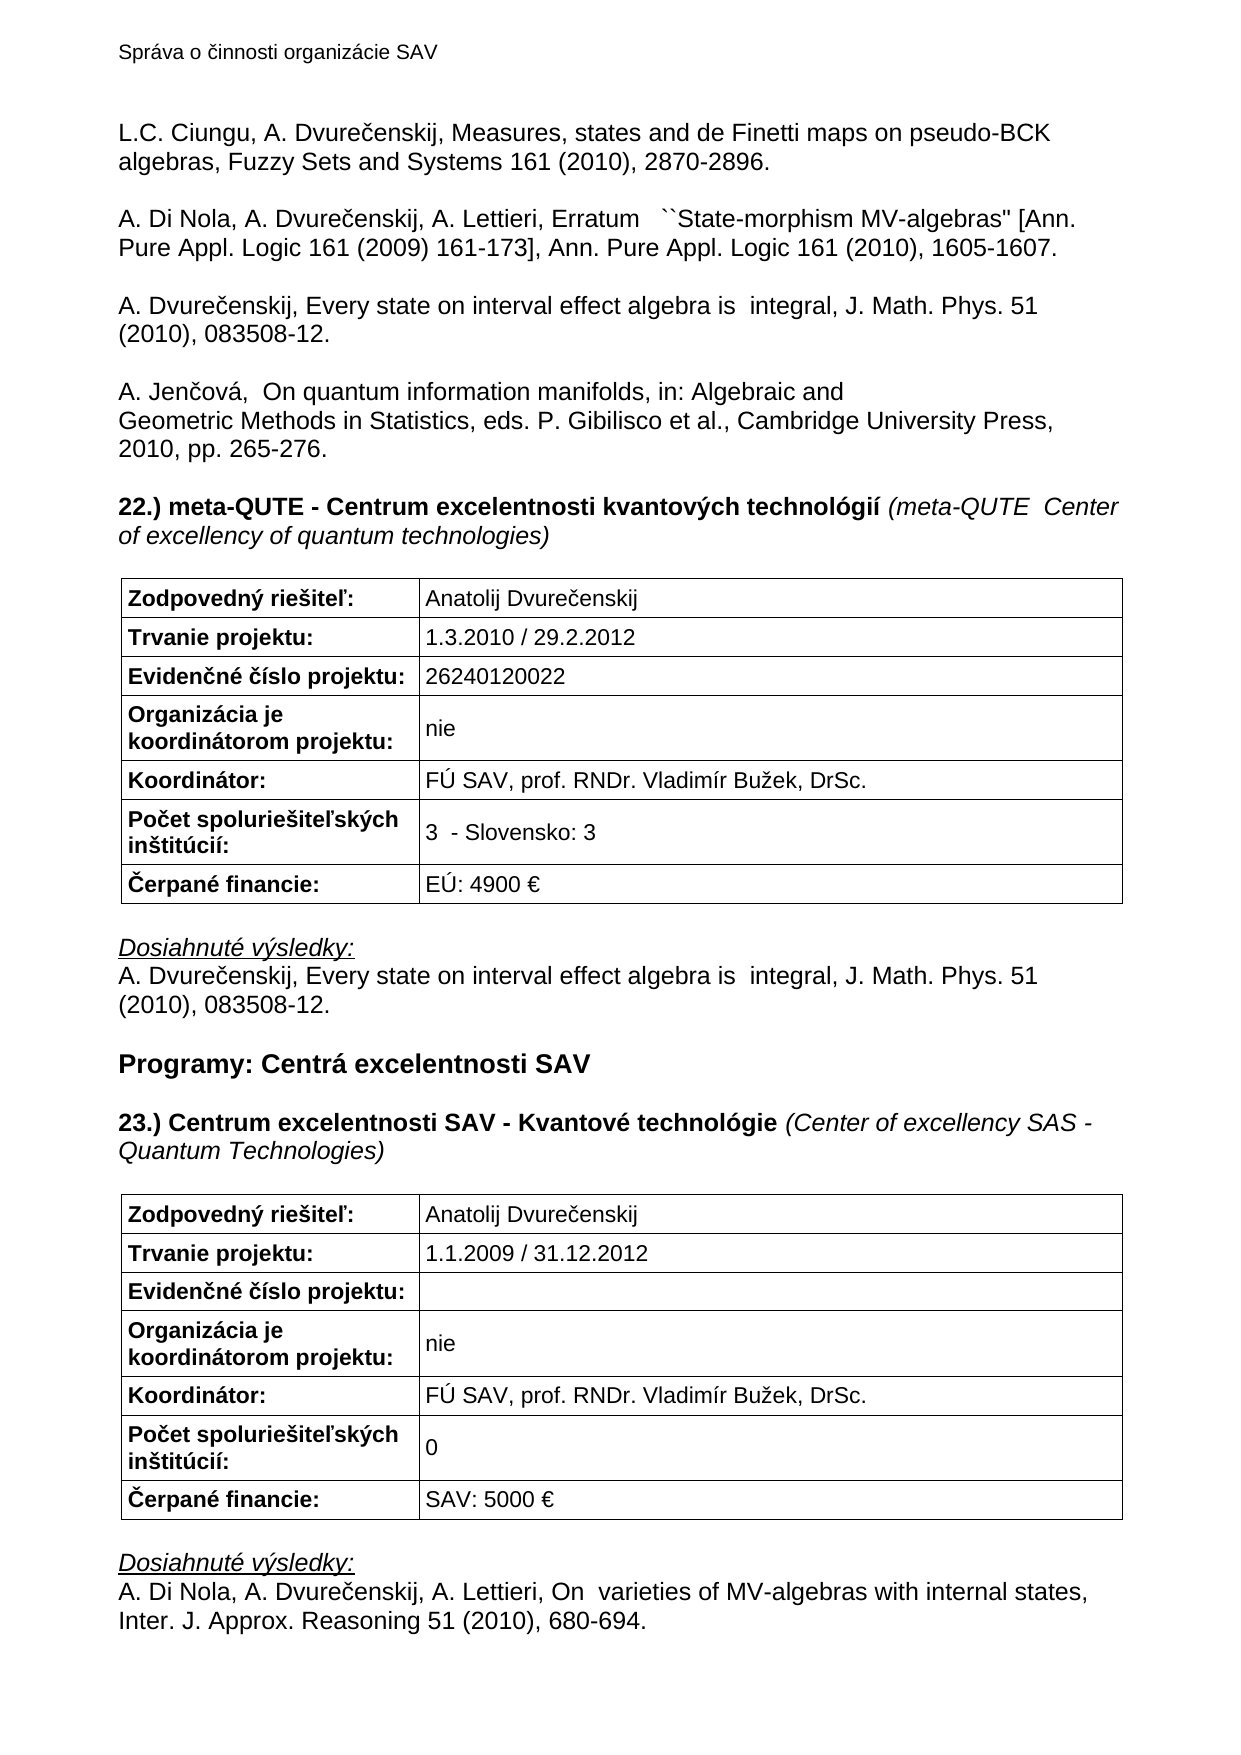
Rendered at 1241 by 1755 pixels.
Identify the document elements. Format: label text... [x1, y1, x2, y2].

table_header Anatolij Dvurečenskij [420, 579, 1122, 617]
table_cell 1.1.2009 / 31.12.2012 [420, 1234, 1122, 1272]
text Dosiahnuté výsledky: A. Dvurečenskij, Every state on interval effect algebra is integral, J. Math. Phys. 51 (2010), 083508-12. Programy: Centrá excelentnosti SAV [118, 904, 1122, 1108]
table_cell nie [420, 1311, 1122, 1376]
table_cell EÚ: 4900 € [420, 865, 1122, 903]
table_cell Evidenčné číslo projektu: [122, 657, 419, 695]
text 23.) Centrum excelentnosti SAV - Kvantové technológie (Center of excellency SAS - Quantum Technologies) [118, 1108, 1122, 1194]
table_cell 3 - Slovensko: 3 [420, 800, 1122, 864]
table_header Zodpovedný riešiteľ: [122, 579, 419, 617]
text Dosiahnuté výsledky: A. Di Nola, A. Dvurečenskij, A. Lettieri, On varieties of MV-algebras with internal states, Inter. J. Approx. Reasoning 51 (2010), 680-694. [118, 1519, 1122, 1634]
table_cell Čerpané financie: [122, 865, 419, 903]
table_cell Čerpané financie: [122, 1481, 419, 1518]
table_cell [420, 1273, 1122, 1310]
table_cell FÚ SAV, prof. RNDr. Vladimír Bužek, DrSc. [420, 1377, 1122, 1414]
table_cell 1.3.2010 / 29.2.2012 [420, 618, 1122, 656]
table_cell 0 [420, 1416, 1122, 1480]
table_cell SAV: 5000 € [420, 1481, 1122, 1518]
table_cell Organizácia je koordinátorom projektu: [122, 696, 419, 760]
text L.C. Ciungu, A. Dvurečenskij, Measures, states and de Finetti maps on pseudo-BCK algebras, Fuzzy Sets and Systems 161 (2010), 2870-2896. A. Di Nola, A. Dvurečenskij, A. Lettieri, Erratum ``State-morphism MV-algebras" [Ann. Pure Appl. Logic 161 (2009) 161-173], Ann. Pure Appl. Logic 161 (2010), 1605-1607. A. Dvurečenskij, Every state on interval effect algebra is integral, J. Math. Phys. 51 (2010), 083508-12. A. Jenčová, On quantum information manifolds, in: Algebraic and Geometric Methods in Statistics, eds. P. Gibilisco et al., Cambridge University Press, 2010, pp. 265-276. 22.) meta-QUTE - Centrum excelentnosti kvantových technológií (meta-QUTE Center of excellency of quantum technologies) [118, 118, 1122, 578]
table_header Zodpovedný riešiteľ: [122, 1195, 419, 1233]
table_cell Koordinátor: [122, 1377, 419, 1414]
table_cell Koordinátor: [122, 761, 419, 799]
table_cell Trvanie projektu: [122, 1234, 419, 1272]
table_cell nie [420, 696, 1122, 760]
table_cell 26240120022 [420, 657, 1122, 695]
table_cell Počet spoluriešiteľských inštitúcií: [122, 800, 419, 864]
table_cell Evidenčné číslo projektu: [122, 1273, 419, 1310]
table_cell FÚ SAV, prof. RNDr. Vladimír Bužek, DrSc. [420, 761, 1122, 799]
table_header Anatolij Dvurečenskij [420, 1195, 1122, 1233]
table_cell Počet spoluriešiteľských inštitúcií: [122, 1416, 419, 1480]
table_cell Trvanie projektu: [122, 618, 419, 656]
table_cell Organizácia je koordinátorom projektu: [122, 1311, 419, 1376]
